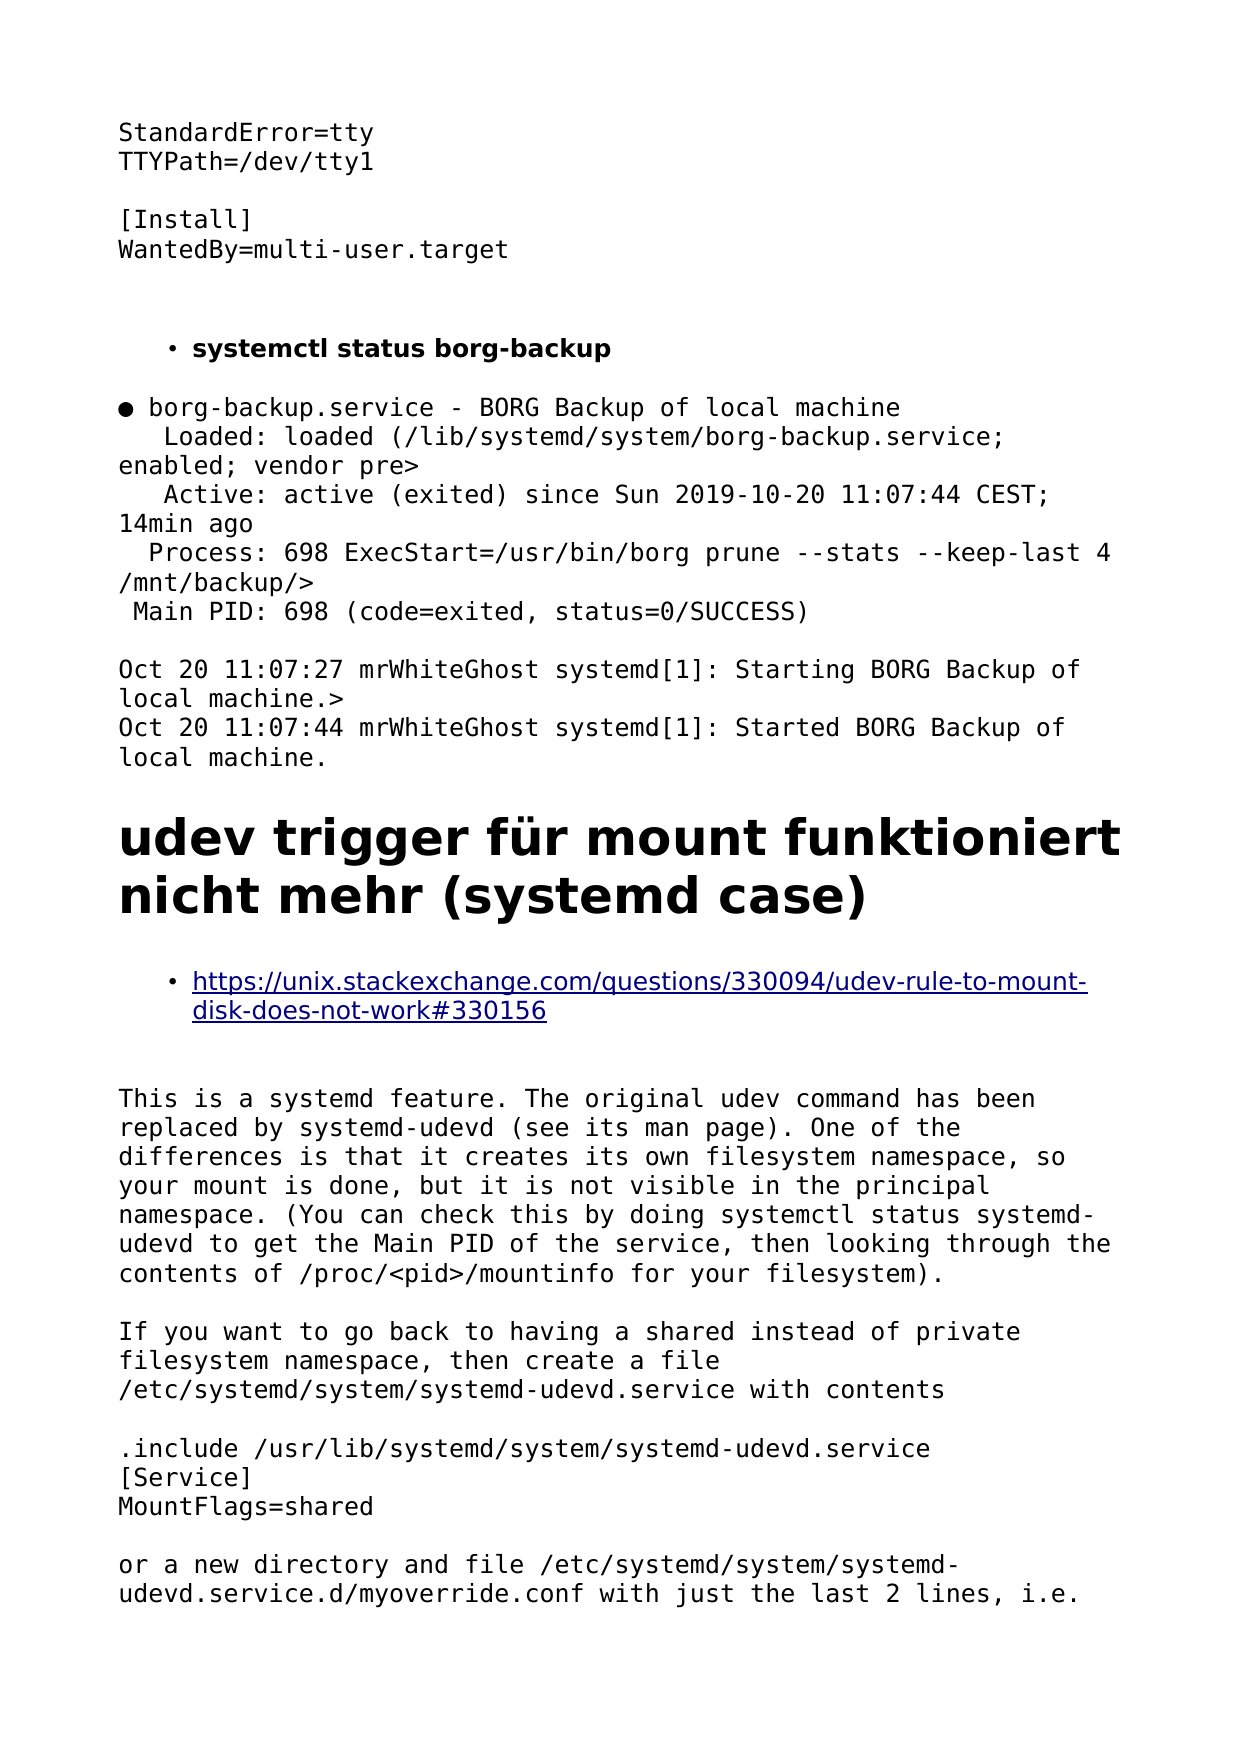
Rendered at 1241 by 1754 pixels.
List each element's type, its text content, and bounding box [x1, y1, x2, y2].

list systemctl status borg-backup [177, 334, 1122, 363]
text ● borg-backup.service - BORG Backup of local machine Loaded: loaded (/lib/systemd/system/borg-backup.service; enabled; vendor pre> Active: active (exited) since Sun 2019-10-20 11:07:44 CEST; 14min ago Process: 698 ExecStart=/usr/bin/borg prune --stats --keep-last 4 /mnt/backup/> Main PID: 698 (code=exited, status=0/SUCCESS) Oct 20 11:07:27 mrWhiteGhost systemd[1]: Starting BORG Backup of local machine.> Oct 20 11:07:44 mrWhiteGhost systemd[1]: Started BORG Backup of local machine. [118, 363, 1122, 772]
text StandardError=tty TTYPath=/dev/tty1 [Install] WantedBy=multi-user.target [118, 118, 1122, 293]
list https://unix.stackexchange.com/questions/330094/udev-rule-to-mount-disk-does-not-work#330156 [177, 967, 1122, 1025]
subtitle udev trigger für mount funktioniert nicht mehr (systemd case) [118, 809, 1122, 925]
text This is a systemd feature. The original udev command has been replaced by systemd-udevd (see its man page). One of the differences is that it creates its own filesystem namespace, so your mount is done, but it is not visible in the principal namespace. (You can check this by doing systemctl status systemd-udevd to get the Main PID of the service, then looking through the contents of /proc/<pid>/mountinfo for your filesystem). If you want to go back to having a shared instead of private filesystem namespace, then create a file /etc/systemd/system/systemd-udevd.service with contents .include /usr/lib/systemd/system/systemd-udevd.service [Service] MountFlags=shared or a new directory and file /etc/systemd/system/systemd-udevd.service.d/myoverride.conf with just the last 2 lines, i.e. [118, 1025, 1122, 1609]
